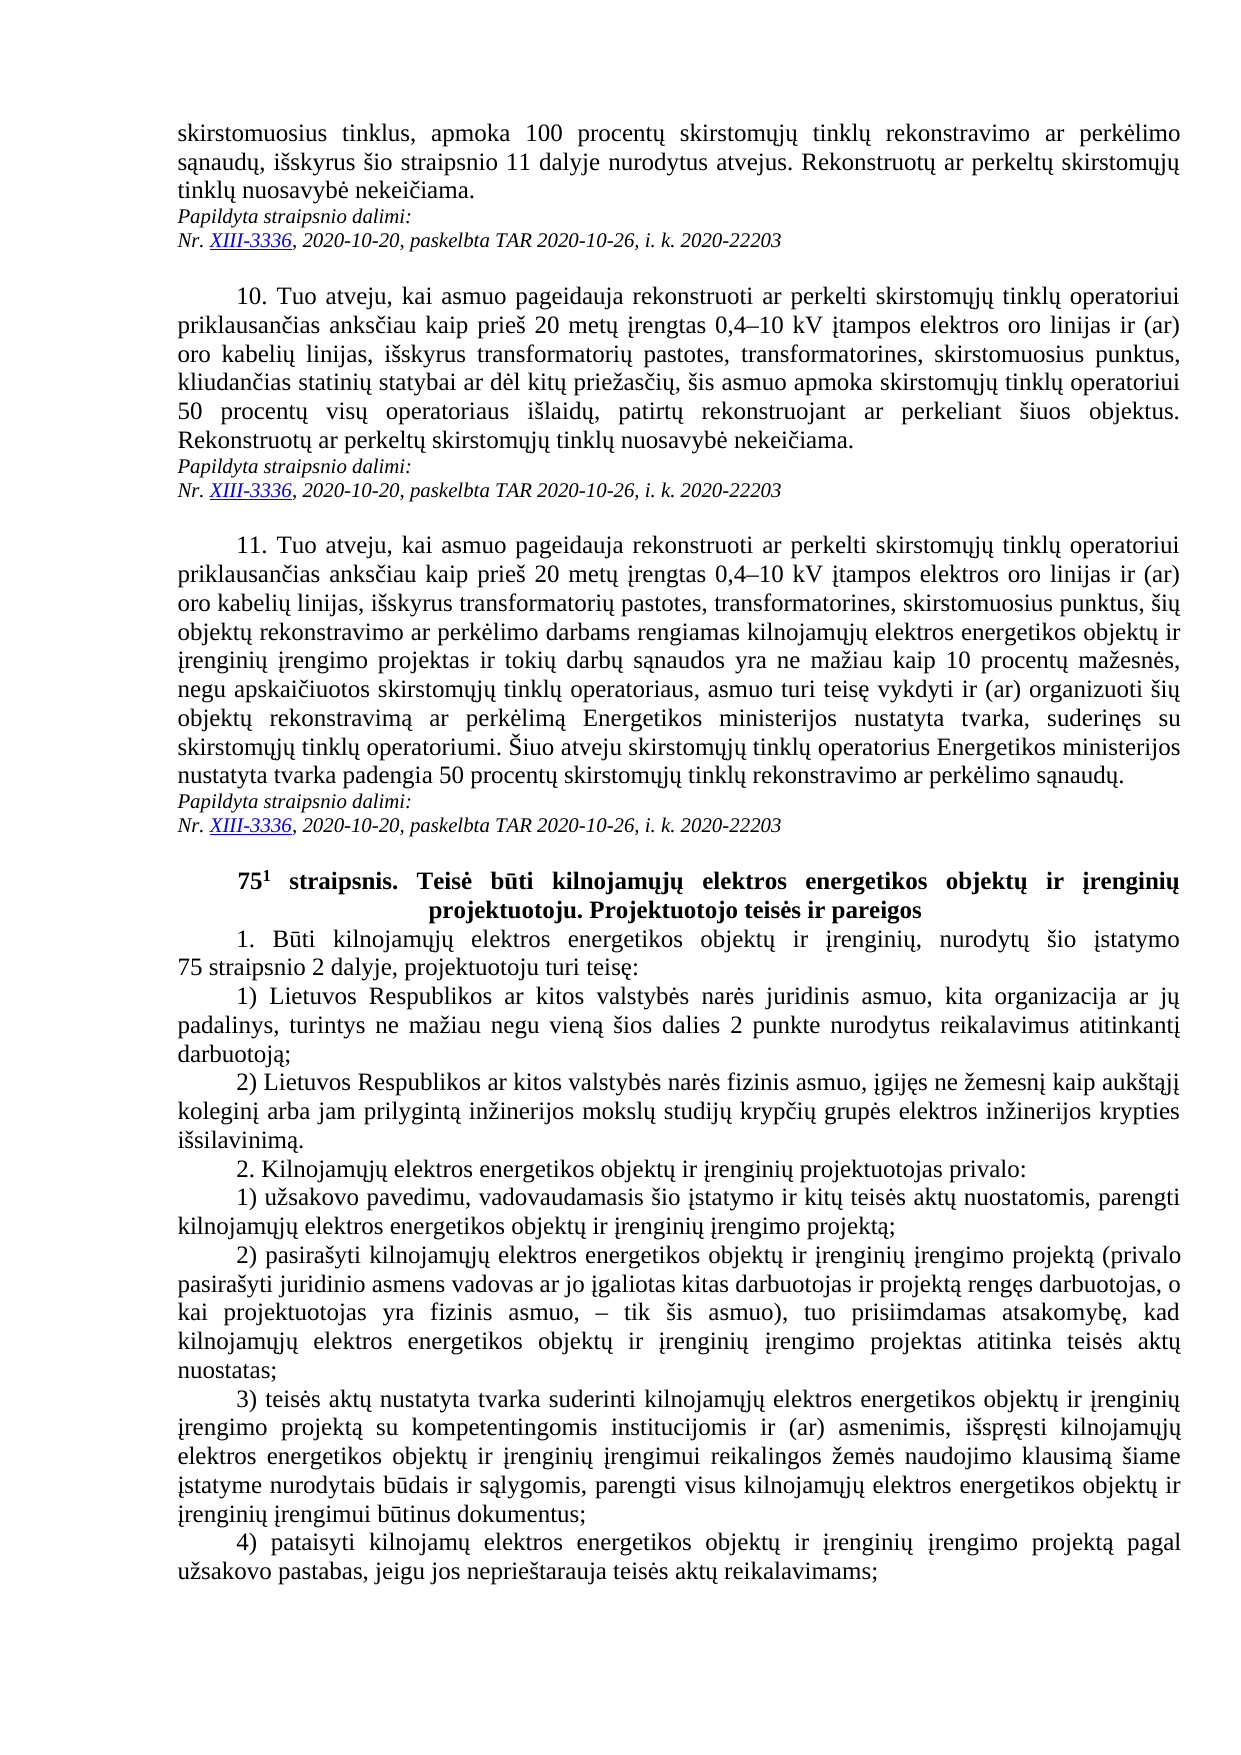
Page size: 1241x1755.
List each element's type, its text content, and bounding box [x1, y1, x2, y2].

text 2) pasirašyti kilnojamųjų elektros energetikos objektų ir įrenginių įrengimo projektą (privalo pasirašyti juridinio asmens vadovas ar jo įgaliotas kitas darbuotojas ir projektą rengęs darbuotojas, o kai projektuotojas yra fizinis asmuo, – tik šis asmuo), tuo prisiimdamas atsakomybę, kad kilnojamųjų elektros energetikos objektų ir įrenginių įrengimo projektas atitinka teisės aktų nuostatas; [177, 1240, 1181, 1384]
text 2) Lietuvos Respublikos ar kitos valstybės narės fizinis asmuo, įgijęs ne žemesnį kaip aukštąjį koleginį arba jam prilygintą inžinerijos mokslų studijų krypčių grupės elektros inžinerijos krypties išsilavinimą. [177, 1067, 1181, 1154]
text skirstomuosius tinklus, apmoka 100 procentų skirstomųjų tinklų rekonstravimo ar perkėlimo sąnaudų, išskyrus šio straipsnio 11 dalyje nurodytus atvejus. Rekonstruotų ar perkeltų skirstomųjų tinklų nuosavybė nekeičiama. [177, 118, 1181, 204]
text 3) teisės aktų nustatyta tvarka suderinti kilnojamųjų elektros energetikos objektų ir įrenginių įrengimo projektą su kompetentingomis institucijomis ir (ar) asmenimis, išspręsti kilnojamųjų elektros energetikos objektų ir įrenginių įrengimui reikalingos žemės naudojimo klausimą šiame įstatyme nurodytais būdais ir sąlygomis, parengti visus kilnojamųjų elektros energetikos objektų ir įrenginių įrengimui būtinus dokumentus; [177, 1384, 1181, 1527]
text 10. Tuo atveju, kai asmuo pageidauja rekonstruoti ar perkelti skirstomųjų tinklų operatoriui priklausančias anksčiau kaip prieš 20 metų įrengtas 0,4–10 kV įtampos elektros oro linijas ir (ar) oro kabelių linijas, išskyrus transformatorių pastotes, transformatorines, skirstomuosius punktus, kliudančias statinių statybai ar dėl kitų priežasčių, šis asmuo apmoka skirstomųjų tinklų operatoriui 50 procentų visų operatoriaus išlaidų, patirtų rekonstruojant ar perkeliant šiuos objektus. Rekonstruotų ar perkeltų skirstomųjų tinklų nuosavybė nekeičiama. [177, 281, 1181, 454]
text Nr. XIII-3336, 2020-10-20, paskelbta TAR 2020-10-26, i. k. 2020-22203 [177, 478, 1181, 502]
text Nr. XIII-3336, 2020-10-20, paskelbta TAR 2020-10-26, i. k. 2020-22203 [177, 228, 1181, 252]
text 1. Būti kilnojamųjų elektros energetikos objektų ir įrenginių, nurodytų šio įstatymo 75 straipsnio 2 dalyje, projektuotoju turi teisę: [177, 924, 1181, 981]
text 11. Tuo atveju, kai asmuo pageidauja rekonstruoti ar perkelti skirstomųjų tinklų operatoriui priklausančias anksčiau kaip prieš 20 metų įrengtas 0,4–10 kV įtampos elektros oro linijas ir (ar) oro kabelių linijas, išskyrus transformatorių pastotes, transformatorines, skirstomuosius punktus, šių objektų rekonstravimo ar perkėlimo darbams rengiamas kilnojamųjų elektros energetikos objektų ir įrenginių įrengimo projektas ir tokių darbų sąnaudos yra ne mažiau kaip 10 procentų mažesnės, negu apskaičiuotos skirstomųjų tinklų operatoriaus, asmuo turi teisę vykdyti ir (ar) organizuoti šių objektų rekonstravimą ar perkėlimą Energetikos ministerijos nustatyta tvarka, suderinęs su skirstomųjų tinklų operatoriumi. Šiuo atveju skirstomųjų tinklų operatorius Energetikos ministerijos nustatyta tvarka padengia 50 procentų skirstomųjų tinklų rekonstravimo ar perkėlimo sąnaudų. [177, 531, 1181, 789]
text 2. Kilnojamųjų elektros energetikos objektų ir įrenginių projektuotojas privalo: [177, 1154, 1181, 1182]
text 751 straipsnis. Teisė būti kilnojamųjų elektros energetikos objektų ir įrenginių projektuotoju. Projektuotojo teisės ir pareigos [237, 866, 1181, 924]
text Papildyta straipsnio dalimi: [177, 789, 1181, 813]
text Papildyta straipsnio dalimi: [177, 454, 1181, 478]
text 1) Lietuvos Respublikos ar kitos valstybės narės juridinis asmuo, kita organizacija ar jų padalinys, turintys ne mažiau negu vieną šios dalies 2 punkte nurodytus reikalavimus atitinkantį darbuotoją; [177, 981, 1181, 1067]
text 1) užsakovo pavedimu, vadovaudamasis šio įstatymo ir kitų teisės aktų nuostatomis, parengti kilnojamųjų elektros energetikos objektų ir įrenginių įrengimo projektą; [177, 1182, 1181, 1240]
text 4) pataisyti kilnojamų elektros energetikos objektų ir įrenginių įrengimo projektą pagal užsakovo pastabas, jeigu jos neprieštarauja teisės aktų reikalavimams; [177, 1527, 1181, 1585]
text Papildyta straipsnio dalimi: [177, 204, 1181, 228]
text Nr. XIII-3336, 2020-10-20, paskelbta TAR 2020-10-26, i. k. 2020-22203 [177, 813, 1181, 837]
